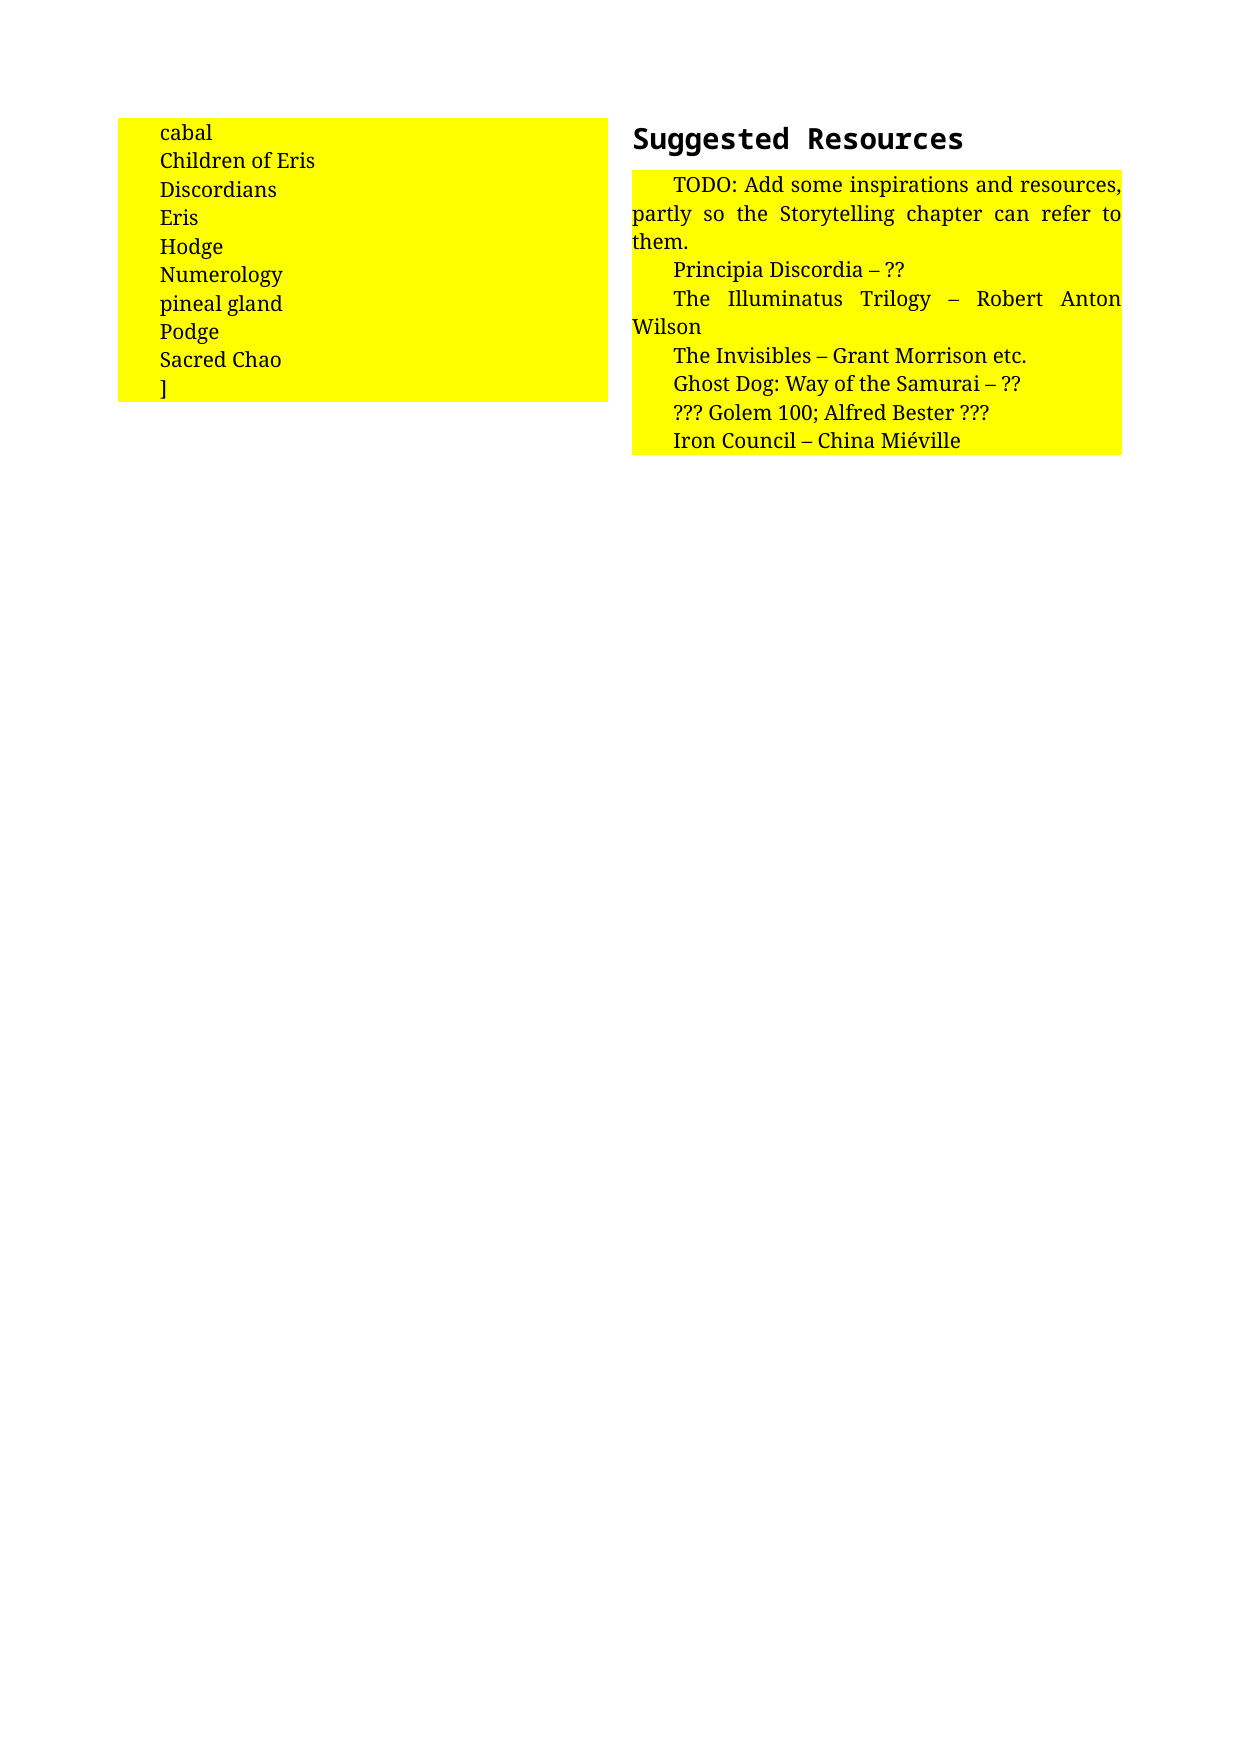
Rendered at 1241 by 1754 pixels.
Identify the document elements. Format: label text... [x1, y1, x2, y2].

text Children of Eris [118, 147, 608, 175]
text The Illuminatus Trilogy – Robert Anton Wilson [632, 284, 1122, 341]
text Discordians [118, 175, 608, 203]
text ] [118, 374, 608, 402]
text ??? Golem 100; Alfred Bester ??? [632, 398, 1122, 426]
subtitle Suggested Resources [632, 118, 1122, 158]
text pineal gland [118, 289, 608, 317]
text Podge [118, 317, 608, 346]
text The Invisibles – Grant Morrison etc. [632, 341, 1122, 369]
text Ghost Dog: Way of the Samurai – ?? [632, 369, 1122, 398]
text Hodge [118, 232, 608, 260]
text Iron Council – China Miéville [632, 426, 1122, 455]
text Eris [118, 203, 608, 232]
text cabal [118, 118, 608, 147]
text Numerology [118, 260, 608, 289]
text Principia Discordia – ?? [632, 256, 1122, 284]
text TODO: Add some inspirations and resources, partly so the Storytelling chapter can refer to them. [632, 170, 1122, 256]
text Sacred Chao [118, 346, 608, 374]
